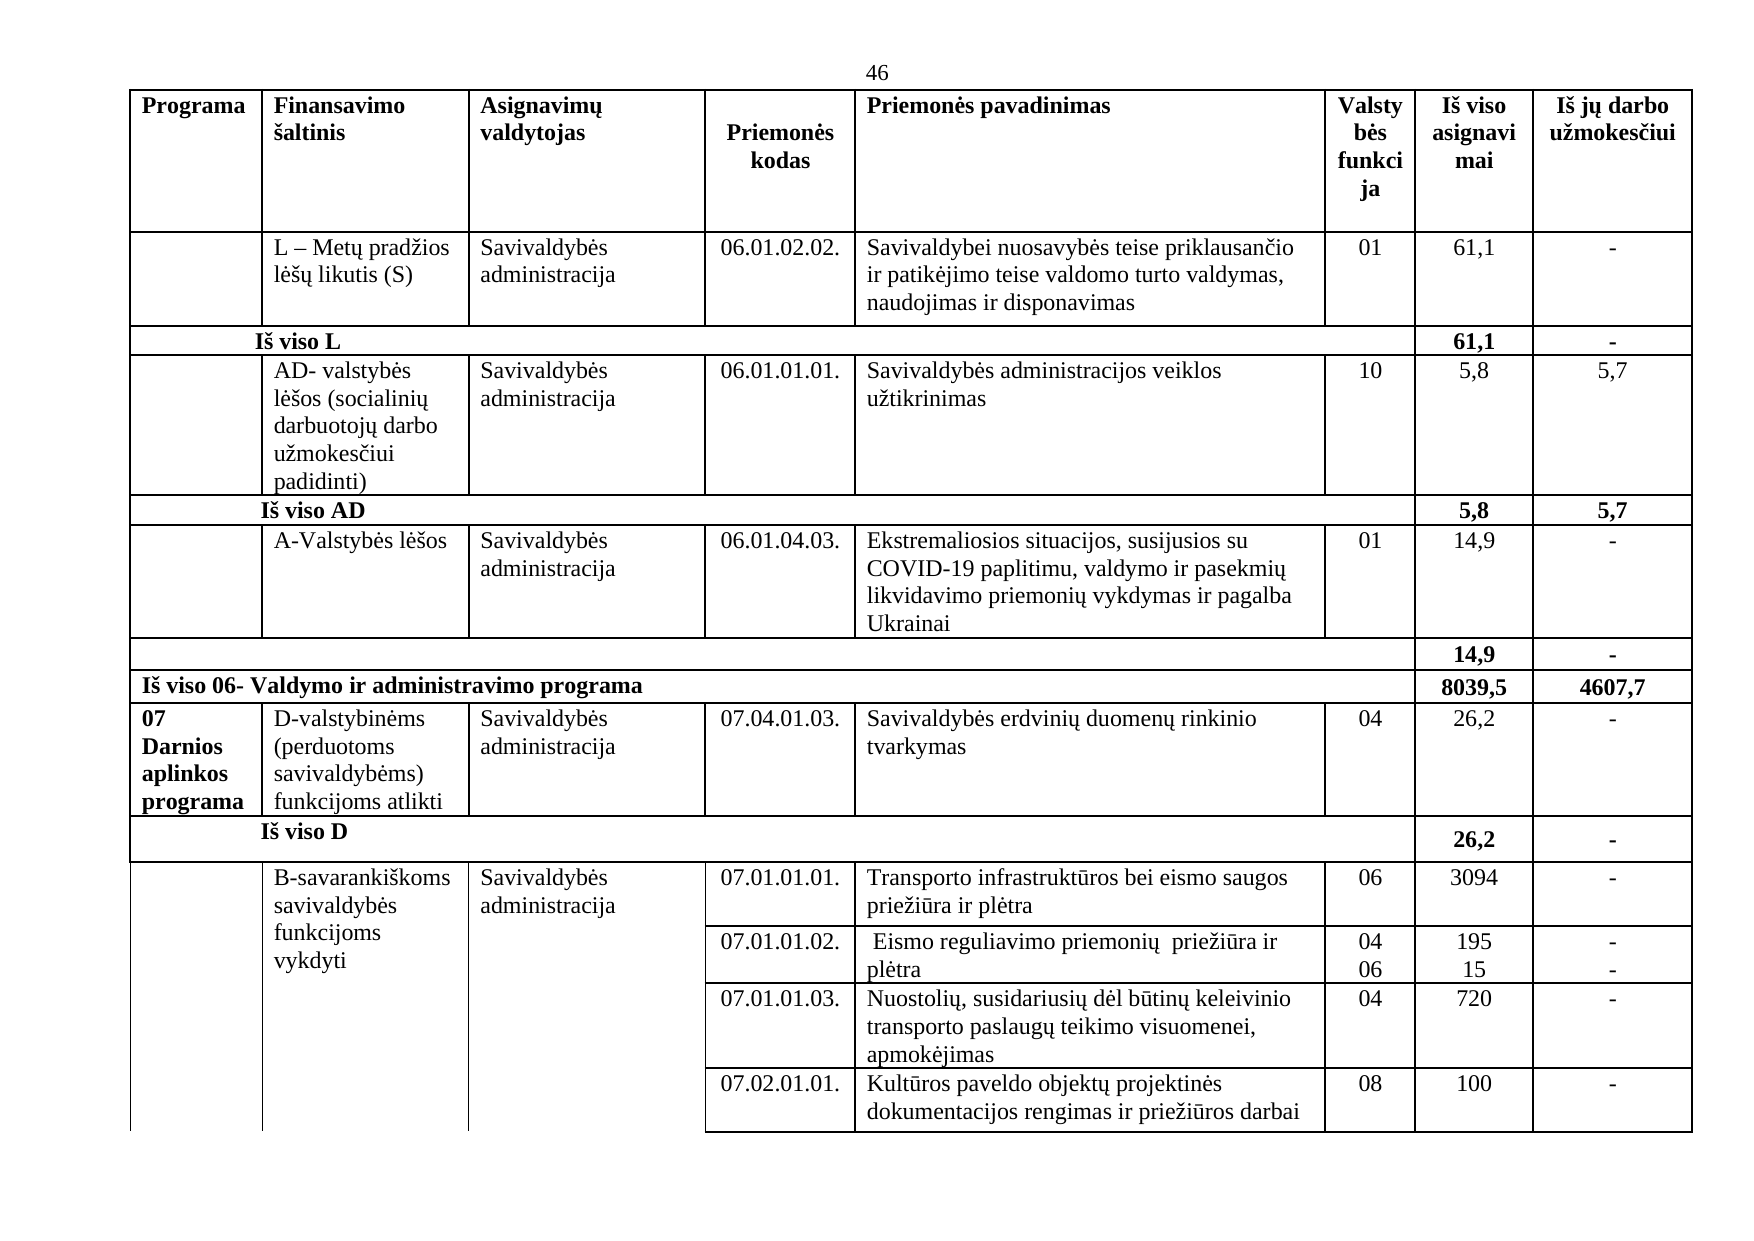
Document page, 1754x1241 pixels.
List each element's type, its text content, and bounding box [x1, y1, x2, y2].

table_cell 07.01.01.03. [706, 984, 854, 1067]
table_cell 26,2 [1416, 704, 1532, 815]
table_cell 10 [1326, 356, 1414, 494]
table_cell Savivaldybės administracija [470, 704, 704, 815]
table_cell 06.01.04.03. [706, 526, 854, 637]
table_cell 06 [1326, 863, 1414, 925]
table_header Finansavimo šaltinis [263, 91, 468, 201]
table_cell - [1534, 817, 1691, 861]
table_header Programa [131, 91, 261, 201]
table_cell 4607,7 [1534, 671, 1691, 702]
table_cell [131, 356, 261, 494]
table_cell B-savarankiškoms savivaldybės funkcijoms vykdyti [263, 863, 468, 1131]
table_cell - - [1534, 927, 1691, 982]
table_cell 5,8 [1416, 356, 1532, 494]
table_header Valstybės funkcija [1326, 91, 1414, 201]
table_cell - [1534, 984, 1691, 1067]
table_cell Eismo reguliavimo priemonių priežiūra ir plėtra [856, 927, 1324, 982]
table_cell 07 Darnios aplinkos programa [131, 704, 261, 815]
table_cell 06.01.02.02. [706, 233, 854, 324]
table_cell Savivaldybės administracijos veiklos užtikrinimas [856, 356, 1324, 494]
table_cell Kultūros paveldo objektų projektinės dokumentacijos rengimas ir priežiūros darbai [856, 1069, 1324, 1131]
table_cell 04 [1326, 984, 1414, 1067]
table_cell - [1534, 233, 1691, 324]
table_cell Savivaldybės administracija [469, 863, 705, 1131]
table_cell 100 [1416, 1069, 1532, 1131]
table_cell 07.01.01.01. [706, 863, 854, 925]
table_cell 61,1 [1416, 233, 1532, 324]
table_cell Iš viso 06- Valdymo ir administravimo programa [131, 671, 1414, 702]
table_cell Savivaldybės erdvinių duomenų rinkinio tvarkymas [856, 704, 1324, 815]
table_cell Iš viso AD [131, 496, 1414, 524]
table_cell 14,9 [1416, 639, 1532, 669]
table_cell [856, 201, 1324, 231]
table_cell 720 [1416, 984, 1532, 1067]
table_cell 04 [1326, 704, 1414, 815]
table_cell Iš viso L [131, 327, 1414, 354]
table_cell [131, 201, 261, 231]
table_cell 5,7 [1534, 356, 1691, 494]
table_header Iš viso asignavimai [1416, 91, 1532, 231]
table_cell Savivaldybės administracija [470, 233, 704, 324]
table_cell 04 06 [1326, 927, 1414, 982]
table_cell - [1534, 639, 1691, 669]
table_header Priemonės pavadinimas [856, 91, 1324, 201]
table_cell Nuostolių, susidariusių dėl būtinų keleivinio transporto paslaugų teikimo visuomenei, apmokėjimas [856, 984, 1324, 1067]
table_cell Iš viso D [131, 817, 1414, 861]
table_cell Savivaldybės administracija [470, 526, 704, 637]
table_cell 07.01.01.02. [706, 927, 854, 982]
table_cell - [1534, 863, 1691, 925]
table_cell 5,8 [1416, 496, 1532, 524]
table_cell [131, 526, 261, 637]
table_header Priemonės kodas [706, 91, 854, 201]
table_cell 26,2 [1416, 817, 1532, 861]
table_cell Savivaldybei nuosavybės teise priklausančio ir patikėjimo teise valdomo turto valdymas, naudojimas ir disponavimas [856, 233, 1324, 324]
table_cell L – Metų pradžios lėšų likutis (S) [263, 233, 468, 324]
table_cell D-valstybinėms (perduotoms savivaldybėms) funkcijoms atlikti [263, 704, 468, 815]
table_cell [706, 201, 854, 231]
table_cell 01 [1326, 526, 1414, 637]
table_header Iš jų darbo užmokesčiui [1534, 91, 1691, 231]
table_cell - [1534, 526, 1691, 637]
table_cell [131, 863, 262, 1131]
table_cell AD- valstybės lėšos (socialinių darbuotojų darbo užmokesčiui padidinti) [263, 356, 468, 494]
table_cell [1326, 201, 1414, 231]
table_cell 06.01.01.01. [706, 356, 854, 494]
table_cell [131, 639, 1414, 669]
table_cell [131, 233, 261, 324]
table_cell Transporto infrastruktūros bei eismo saugos priežiūra ir plėtra [856, 863, 1324, 925]
table_header Asignavimų valdytojas [470, 91, 704, 201]
table_cell Ekstremaliosios situacijos, susijusios su COVID-19 paplitimu, valdymo ir pasekmių likvidavimo priemonių vykdymas ir pagalba Ukrainai [856, 526, 1324, 637]
table_cell 01 [1326, 233, 1414, 324]
table_cell 14,9 [1416, 526, 1532, 637]
table_cell 07.04.01.03. [706, 704, 854, 815]
table_cell 8039,5 [1416, 671, 1532, 702]
table_cell 3094 [1416, 863, 1532, 925]
table_cell 61,1 [1416, 327, 1532, 354]
table_cell - [1534, 327, 1691, 354]
table_cell A-Valstybės lėšos [263, 526, 468, 637]
table_cell Savivaldybės administracija [470, 356, 704, 494]
table_cell [470, 201, 704, 231]
table_cell 5,7 [1534, 496, 1691, 524]
table_cell 195 15 [1416, 927, 1532, 982]
table_cell 08 [1326, 1069, 1414, 1131]
table_cell - [1534, 1069, 1691, 1131]
table_cell - [1534, 704, 1691, 815]
table_cell 07.02.01.01. [706, 1069, 854, 1131]
table_cell [263, 201, 468, 231]
